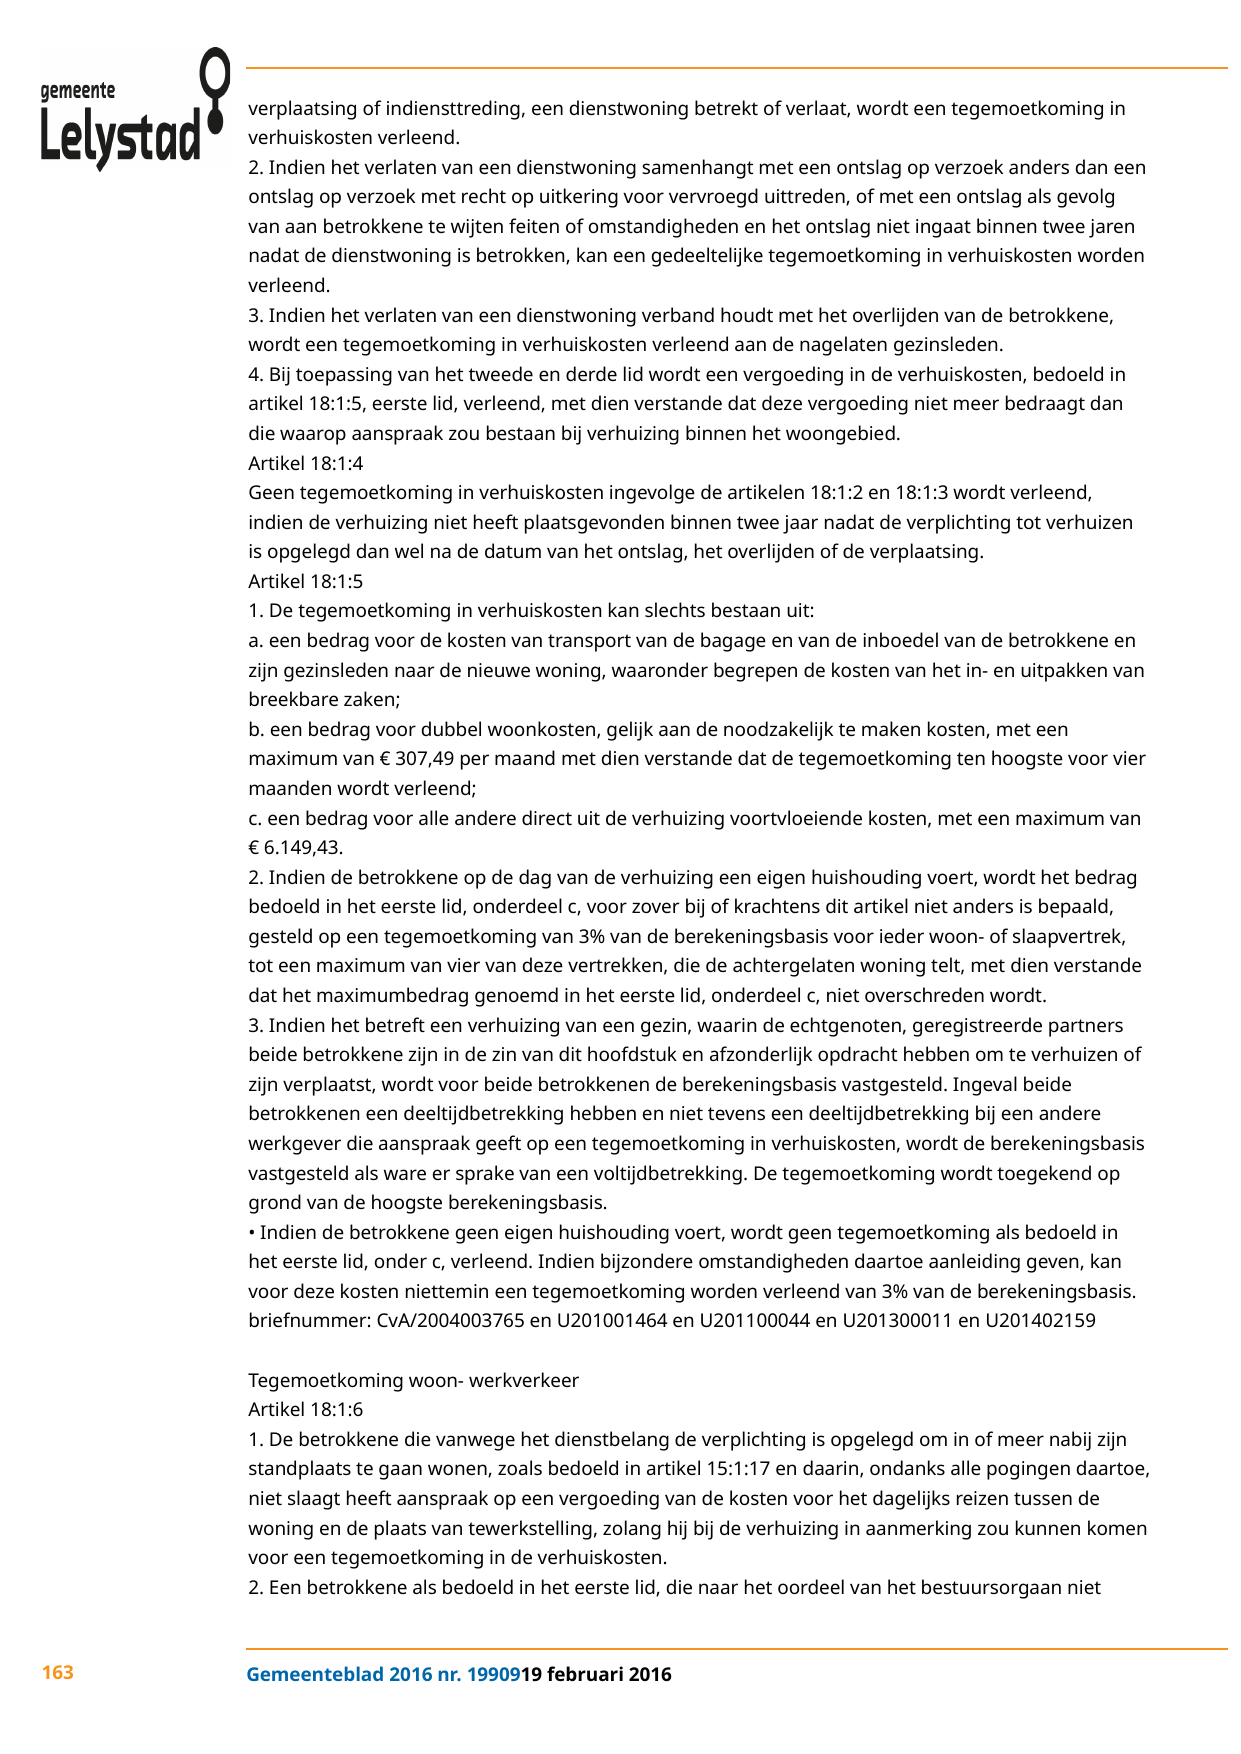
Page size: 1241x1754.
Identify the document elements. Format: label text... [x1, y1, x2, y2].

text b. een bedrag voor dubbel woonkosten, gelijk aan de noodzakelijk te maken kosten, met een maximum van € 307,49 per maand met dien verstande dat de tegemoetkoming ten hoogste voor vier maanden wordt verleend; [248, 716, 1152, 801]
text 3. Indien het verlaten van een dienstwoning verband houdt met het overlijden van de betrokkene, wordt een tegemoetkoming in verhuiskosten verleend aan de nagelaten gezinsleden. [248, 302, 1152, 357]
text • Indien de betrokkene geen eigen huishouding voert, wordt geen tegemoetkoming als bedoeld in het eerste lid, onder c, verleend. Indien bijzondere omstandigheden daartoe aanleiding geven, kan voor deze kosten niettemin een tegemoetkoming worden verleend van 3% van de berekeningsbasis. [248, 1219, 1152, 1304]
text 2. Een betrokkene als bedoeld in het eerste lid, die naar het oordeel van het bestuursorgaan niet [248, 1574, 1152, 1600]
picture [41, 47, 231, 172]
text Tegemoetkoming woon- werkverkeer [248, 1367, 1152, 1393]
text c. een bedrag voor alle andere direct uit de verhuizing voortvloeiende kosten, met een maximum van € 6.149,43. [248, 805, 1152, 860]
text Artikel 18:1:6 [248, 1396, 1152, 1422]
text verplaatsing of indiensttreding, een dienstwoning betrekt of verlaat, wordt een tegemoetkoming in verhuiskosten verleend. [248, 95, 1152, 150]
text 2. Indien de betrokkene op de dag van de verhuizing een eigen huishouding voert, wordt het bedrag bedoeld in het eerste lid, onderdeel c, voor zover bij of krachtens dit artikel niet anders is bepaald, gesteld op een tegemoetkoming van 3% van de berekeningsbasis voor ieder woon- of slaapvertrek, tot een maximum van vier van deze vertrekken, die de achtergelaten woning telt, met dien verstande dat het maximumbedrag genoemd in het eerste lid, onderdeel c, niet overschreden wordt. [248, 864, 1152, 1008]
text Geen tegemoetkoming in verhuiskosten ingevolge de artikelen 18:1:2 en 18:1:3 wordt verleend, indien de verhuizing niet heeft plaatsgevonden binnen twee jaar nadat de verplichting tot verhuizen is opgelegd dan wel na de datum van het ontslag, het overlijden of de verplaatsing. [248, 479, 1152, 564]
text 1. De tegemoetkoming in verhuiskosten kan slechts bestaan uit: [248, 598, 1152, 623]
text 4. Bij toepassing van het tweede en derde lid wordt een vergoeding in de verhuiskosten, bedoeld in artikel 18:1:5, eerste lid, verleend, met dien verstande dat deze vergoeding niet meer bedraagt dan die waarop aanspraak zou bestaan bij verhuizing binnen het woongebied. [248, 361, 1152, 446]
text 1. De betrokkene die vanwege het dienstbelang de verplichting is opgelegd om in of meer nabij zijn standplaats te gaan wonen, zoals bedoeld in artikel 15:1:17 en daarin, ondanks alle pogingen daartoe, niet slaagt heeft aanspraak op een vergoeding van de kosten voor het dagelijks reizen tussen de woning en de plaats van tewerkstelling, zolang hij bij de verhuizing in aanmerking zou kunnen komen voor een tegemoetkoming in de verhuiskosten. [248, 1426, 1152, 1570]
text 2. Indien het verlaten van een dienstwoning samenhangt met een ontslag op verzoek anders dan een ontslag op verzoek met recht op uitkering voor vervroegd uittreden, of met een ontslag als gevolg van aan betrokkene te wijten feiten of omstandigheden en het ontslag niet ingaat binnen twee jaren nadat de dienstwoning is betrokken, kan een gedeeltelijke tegemoetkoming in verhuiskosten worden verleend. [248, 154, 1152, 298]
text 3. Indien het betreft een verhuizing van een gezin, waarin de echtgenoten, geregistreerde partners beide betrokkene zijn in de zin van dit hoofdstuk en afzonderlijk opdracht hebben om te verhuizen of zijn verplaatst, wordt voor beide betrokkenen de berekeningsbasis vastgesteld. Ingeval beide betrokkenen een deeltijdbetrekking hebben en niet tevens een deeltijdbetrekking bij een andere werkgever die aanspraak geeft op een tegemoetkoming in verhuiskosten, wordt de berekeningsbasis vastgesteld als ware er sprake van een voltijdbetrekking. De tegemoetkoming wordt toegekend op grond van de hoogste berekeningsbasis. [248, 1012, 1152, 1215]
text Artikel 18:1:5 [248, 568, 1152, 594]
text a. een bedrag voor de kosten van transport van de bagage en van de inboedel van de betrokkene en zijn gezinsleden naar de nieuwe woning, waaronder begrepen de kosten van het in- en uitpakken van breekbare zaken; [248, 627, 1152, 712]
text briefnummer: CvA/2004003765 en U201001464 en U201100044 en U201300011 en U201402159 [248, 1308, 1152, 1333]
text Artikel 18:1:4 [248, 450, 1152, 476]
